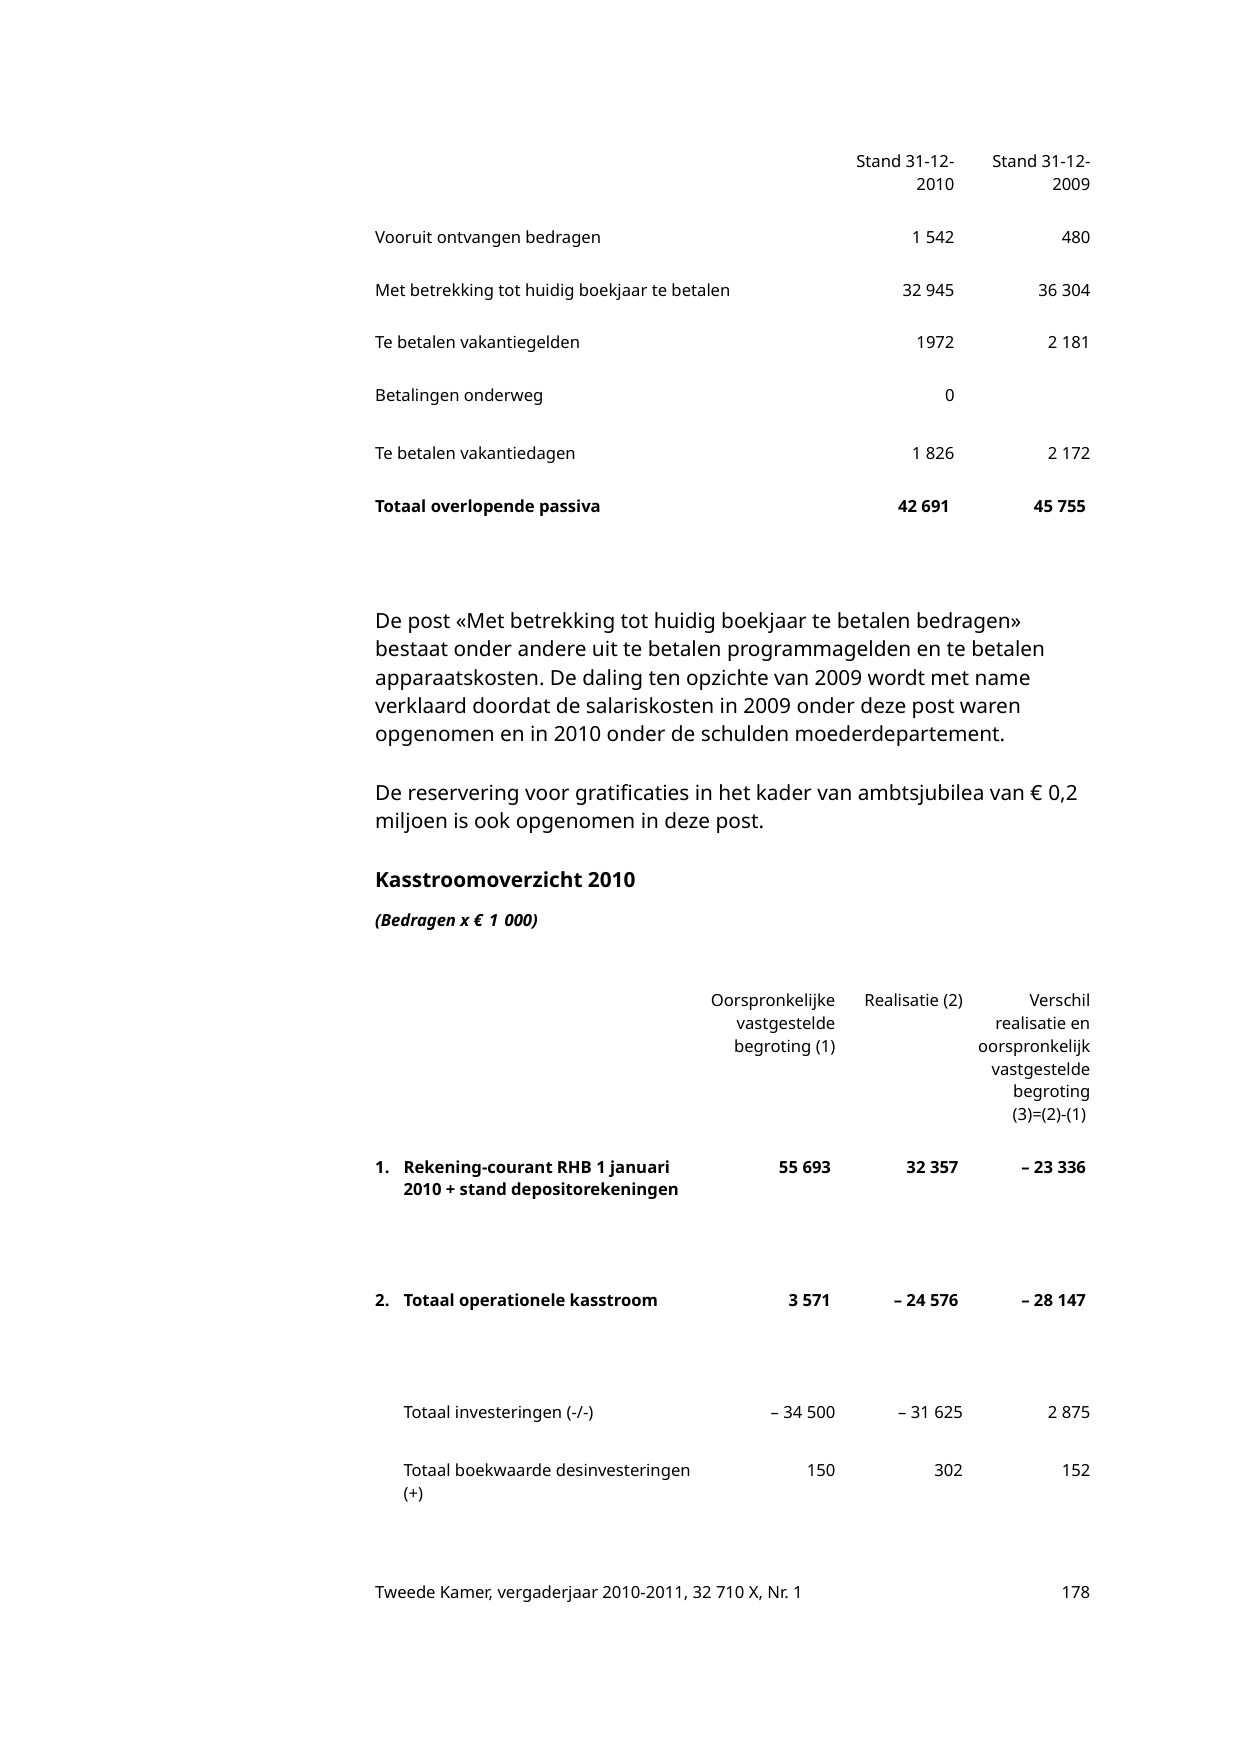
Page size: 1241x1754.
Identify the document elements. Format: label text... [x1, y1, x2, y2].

table_cell – 31 625 [835, 1400, 963, 1459]
table_cell [403, 1342, 708, 1400]
table_cell 150 [708, 1459, 835, 1534]
table_cell 1972 [818, 331, 954, 383]
table_cell Totaal investeringen (-/-) [403, 1400, 708, 1459]
table_header [375, 989, 403, 1155]
table_header Stand 31-12-2009 [954, 150, 1090, 225]
table_header Stand 31-12-2010 [818, 150, 954, 225]
table_cell 152 [963, 1459, 1090, 1534]
table_cell – 28 147 [963, 1289, 1090, 1342]
table_cell [835, 1231, 963, 1289]
table_cell [963, 1342, 1090, 1400]
table_cell 480 [954, 225, 1090, 278]
table_cell – 23 336 [963, 1155, 1090, 1231]
table_cell – 34 500 [708, 1400, 835, 1459]
table_cell 2 875 [963, 1400, 1090, 1459]
table_cell Vooruit ontvangen bedragen [375, 225, 818, 278]
table_cell Totaal boekwaarde desinvesteringen (+) [403, 1459, 708, 1534]
text De post «Met betrekking tot huidig boekjaar te betalen bedragen» bestaat onder andere uit te betalen programmagelden en te betalen apparaatskosten. De daling ten opzichte van 2009 wordt met name verklaard doordat de salariskosten in 2009 onder deze post waren opgenomen en in 2010 onder de schulden moederdepartement. [375, 606, 1090, 748]
table_cell Betalingen onderweg [375, 384, 818, 442]
table_cell 2. [375, 1289, 403, 1342]
table_cell Totaal overlopende passiva [375, 495, 818, 547]
table_cell 1. [375, 1155, 403, 1231]
table_cell 2 181 [954, 331, 1090, 383]
table_header Realisatie (2) [835, 989, 963, 1155]
table_header [403, 989, 708, 1155]
table_cell 32 357 [835, 1155, 963, 1231]
table_cell [375, 1459, 403, 1534]
table_cell 42 691 [818, 495, 954, 547]
text Kasstroomoverzicht 2010 [375, 865, 1090, 893]
table_cell [403, 1231, 708, 1289]
table_cell 1 826 [818, 442, 954, 495]
table_cell [835, 1342, 963, 1400]
table_cell 1 542 [818, 225, 954, 278]
table_cell 32 945 [818, 278, 954, 331]
table_cell 0 [818, 384, 954, 442]
table_cell Te betalen vakantiedagen [375, 442, 818, 495]
table_cell 302 [835, 1459, 963, 1534]
table_cell 3 571 [708, 1289, 835, 1342]
table_cell Rekening-courant RHB 1 januari 2010 + stand depositorekeningen [403, 1155, 708, 1231]
table_header Verschil realisatie en oorspronkelijk vastgestelde begroting (3)=(2)-(1) [963, 989, 1090, 1155]
table_cell Totaal operationele kasstroom [403, 1289, 708, 1342]
table_cell Met betrekking tot huidig boekjaar te betalen [375, 278, 818, 331]
table_cell [375, 1231, 403, 1289]
text (Bedragen x € 1 000) [375, 908, 1090, 931]
table_cell Te betalen vakantiegelden [375, 331, 818, 383]
table_cell [375, 1342, 403, 1400]
table_header [375, 150, 818, 225]
table_cell [963, 1231, 1090, 1289]
table_cell 2 172 [954, 442, 1090, 495]
table_cell [954, 384, 1090, 442]
table_cell – 24 576 [835, 1289, 963, 1342]
table_cell 45 755 [954, 495, 1090, 547]
table_cell [708, 1231, 835, 1289]
table_cell 55 693 [708, 1155, 835, 1231]
table_cell 36 304 [954, 278, 1090, 331]
text De reservering voor gratificaties in het kader van ambtsjubilea van € 0,2 miljoen is ook opgenomen in deze post. [375, 778, 1090, 835]
table_header Oorspronkelijke vastgestelde begroting (1) [708, 989, 835, 1155]
table_cell [708, 1342, 835, 1400]
table_cell [375, 1400, 403, 1459]
